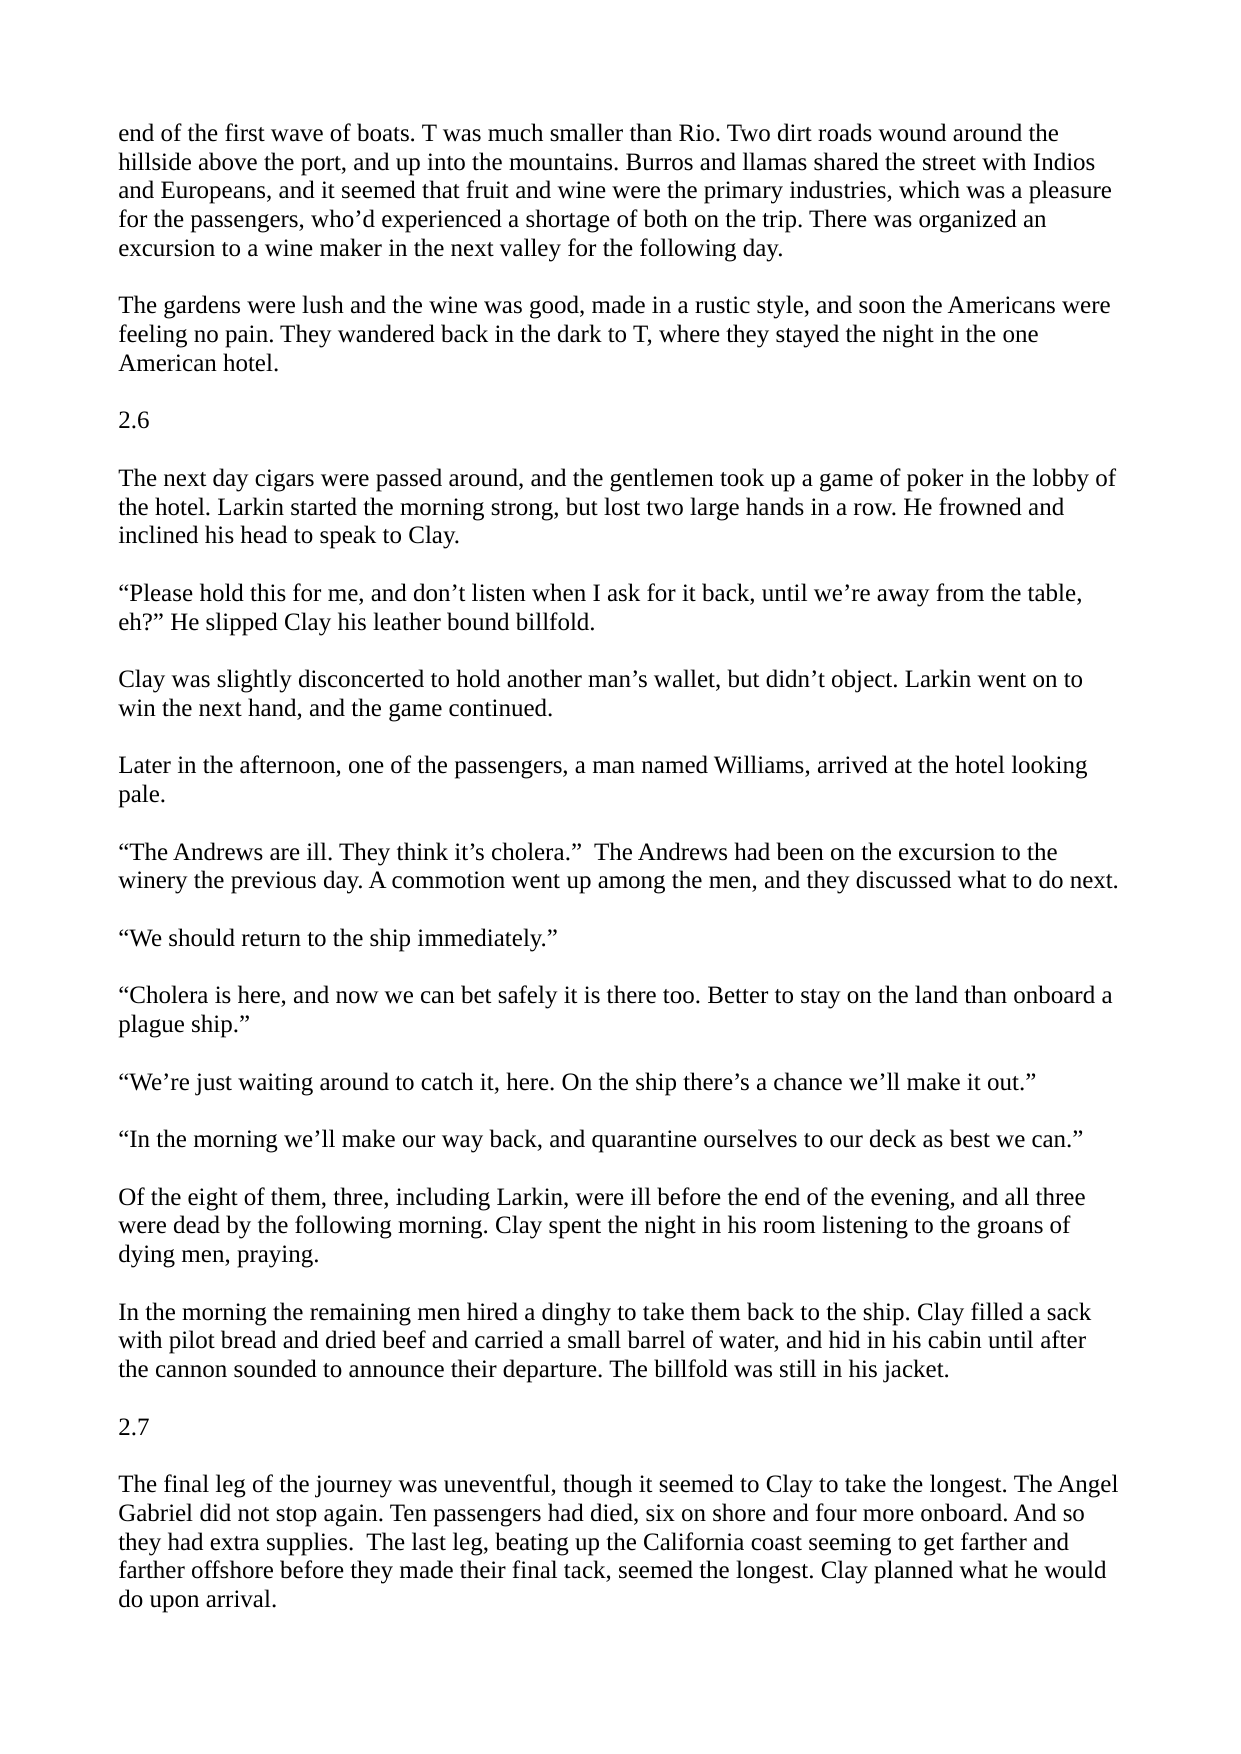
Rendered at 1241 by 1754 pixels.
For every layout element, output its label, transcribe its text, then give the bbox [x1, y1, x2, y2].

text The gardens were lush and the wine was good, made in a rustic style, and soon the Americans were feeling no pain. They wandered back in the dark to T, where they stayed the night in the one American hotel. [118, 291, 1122, 377]
text In the morning the remaining men hired a dinghy to take them back to the ship. Clay filled a sack with pilot bread and dried beef and carried a small barrel of water, and hid in his cabin until after the cannon sounded to announce their departure. The billfold was still in his jacket. [118, 1297, 1122, 1383]
text “The Andrews are ill. They think it’s cholera.” The Andrews had been on the excursion to the winery the previous day. A commotion went up among the men, and they discussed what to do next. [118, 837, 1122, 894]
text Of the eight of them, three, including Larkin, were ill before the end of the evening, and all three were dead by the following morning. Clay spent the night in his room listening to the groans of dying men, praying. [118, 1182, 1122, 1268]
text 2.7 [118, 1412, 1122, 1441]
text The next day cigars were passed around, and the gentlemen took up a game of poker in the lobby of the hotel. Larkin started the morning strong, but lost two large hands in a row. He frowned and inclined his head to speak to Clay. [118, 463, 1122, 549]
text Clay was slightly disconcerted to hold another man’s wallet, but didn’t object. Larkin went on to win the next hand, and the game continued. [118, 664, 1122, 722]
text “We should return to the ship immediately.” [118, 923, 1122, 952]
text The final leg of the journey was uneventful, though it seemed to Clay to take the longest. The Angel Gabriel did not stop again. Ten passengers had died, six on shore and four more onboard. And so they had extra supplies. The last leg, beating up the California coast seeming to get farther and farther offshore before they made their final tack, seemed the longest. Clay planned what he would do upon arrival. [118, 1469, 1122, 1613]
text “Cholera is here, and now we can bet safely it is there too. Better to stay on the land than onboard a plague ship.” [118, 981, 1122, 1038]
text “We’re just waiting around to catch it, here. On the ship there’s a chance we’ll make it out.” [118, 1067, 1122, 1096]
text “In the morning we’ll make our way back, and quarantine ourselves to our deck as best we can.” [118, 1124, 1122, 1153]
text end of the first wave of boats. T was much smaller than Rio. Two dirt roads wound around the hillside above the port, and up into the mountains. Burros and llamas shared the street with Indios and Europeans, and it seemed that fruit and wine were the primary industries, which was a pleasure for the passengers, who’d experienced a shortage of both on the trip. There was organized an excursion to a wine maker in the next valley for the following day. [118, 118, 1122, 262]
text Later in the afternoon, one of the passengers, a man named Williams, arrived at the hotel looking pale. [118, 751, 1122, 808]
text “Please hold this for me, and don’t listen when I ask for it back, until we’re away from the table, eh?” He slipped Clay his leather bound billfold. [118, 578, 1122, 636]
text 2.6 [118, 406, 1122, 434]
